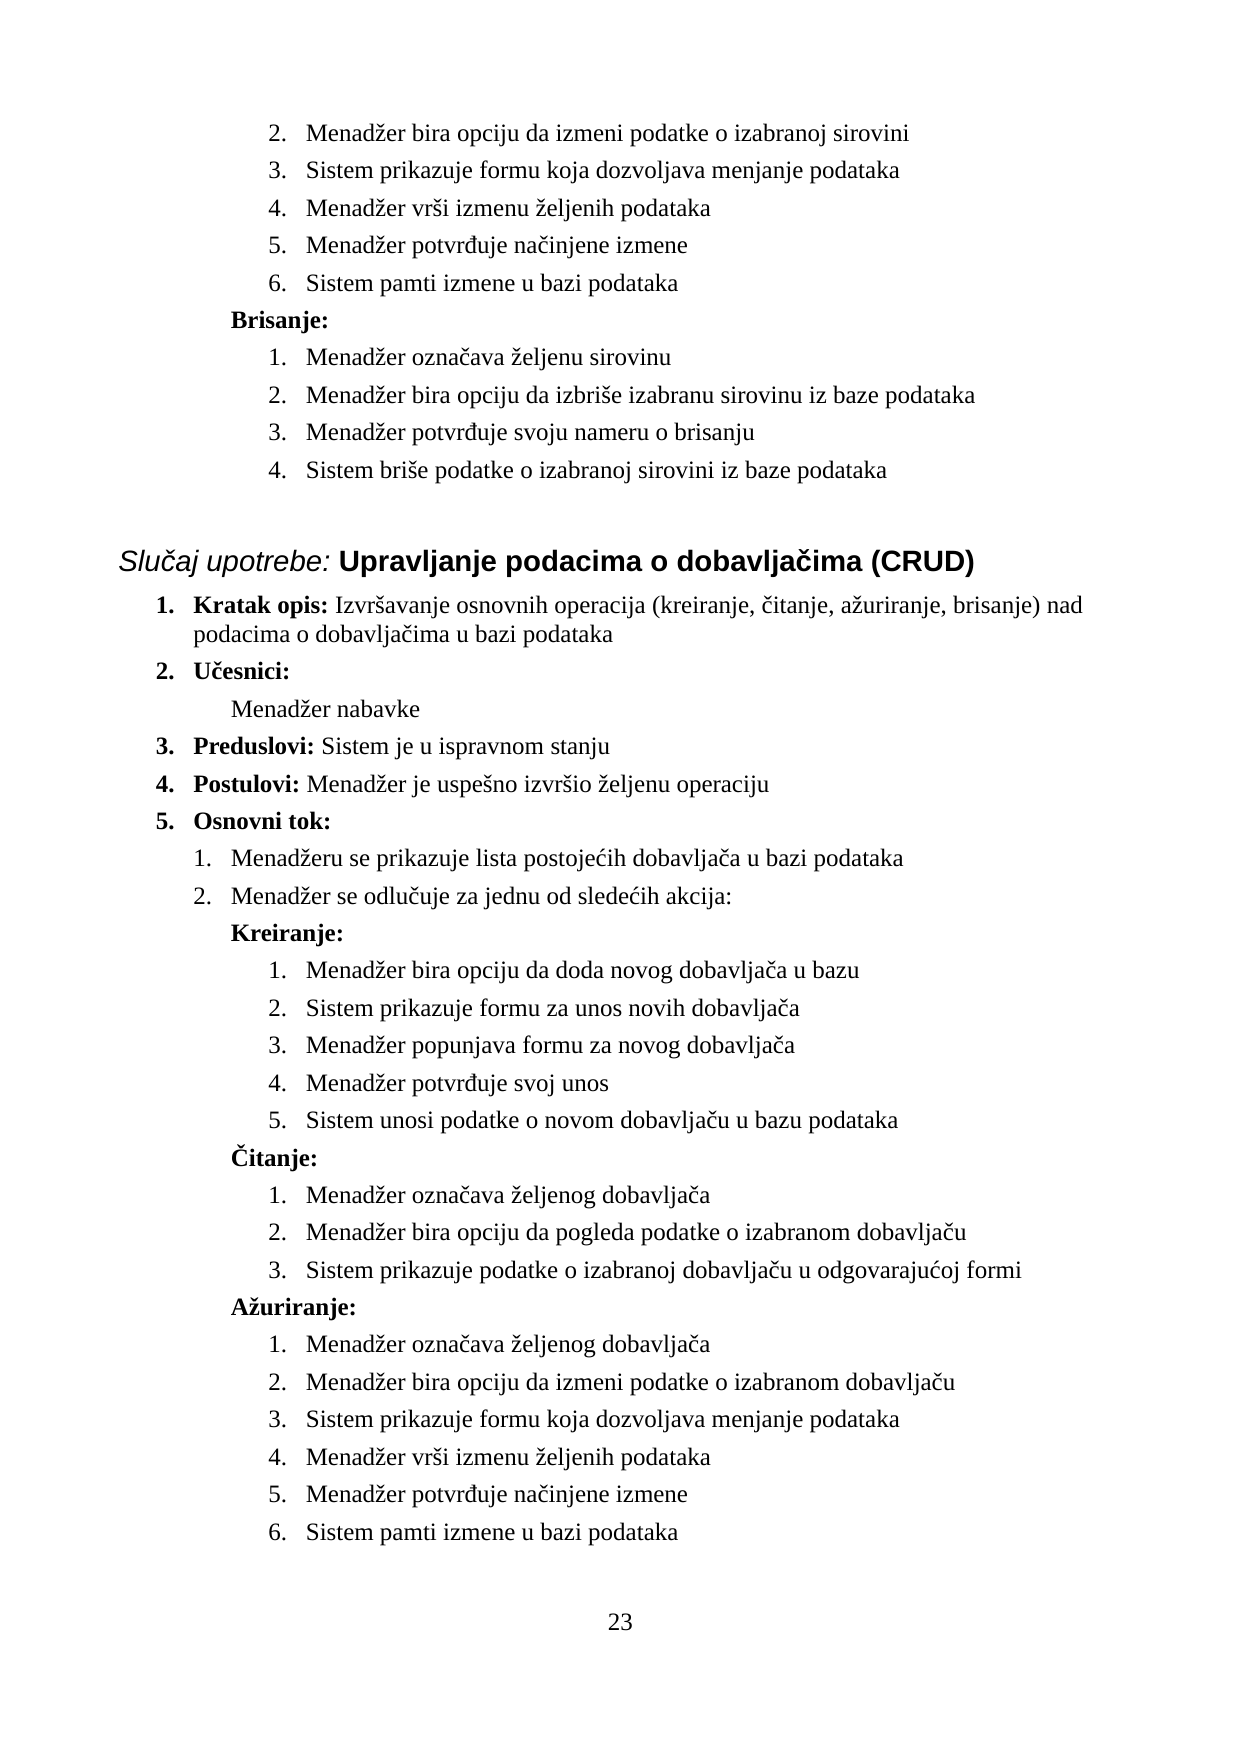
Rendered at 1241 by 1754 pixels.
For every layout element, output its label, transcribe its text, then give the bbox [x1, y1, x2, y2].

list Menadžer označava željenu sirovinu [268, 342, 1122, 371]
list Menadžer vrši izmenu željenih podataka [268, 1442, 1122, 1471]
list Menadžer označava željenog dobavljača [268, 1329, 1122, 1358]
list Menadžer potvrđuje načinjene izmene [268, 1479, 1122, 1508]
list Menadžer označava željenog dobavljača [268, 1180, 1122, 1209]
list Menadžer bira opciju da pogleda podatke o izabranom dobavljaču [268, 1217, 1122, 1246]
list Ažuriranje: [231, 1292, 1122, 1321]
list Menadžer bira opciju da izmeni podatke o izabranom dobavljaču [268, 1367, 1122, 1396]
list Menadžer bira opciju da izmeni podatke o izabranoj sirovini [268, 118, 1122, 147]
list Sistem prikazuje formu za unos novih dobavljača [268, 993, 1122, 1022]
list Preduslovi: Sistem je u ispravnom stanju [156, 731, 1122, 760]
list Sistem briše podatke o izabranoj sirovini iz baze podataka [268, 455, 1122, 483]
subtitle Slučaj upotrebe: Upravljanje podacima o dobavljačima (CRUD) [118, 544, 1122, 578]
list Kreiranje: [231, 918, 1122, 947]
list Menadžer bira opciju da izbriše izabranu sirovinu iz baze podataka [268, 380, 1122, 409]
list Menadžer potvrđuje svoj unos [268, 1068, 1122, 1097]
list Sistem pamti izmene u bazi podataka [268, 268, 1122, 296]
list Menadžer se odlučuje za jednu od sledećih akcija: [193, 881, 1122, 909]
list Menadžer popunjava formu za novog dobavljača [268, 1030, 1122, 1059]
list Menadžer bira opciju da doda novog dobavljača u bazu [268, 956, 1122, 984]
list Menadžeru se prikazuje lista postojećih dobavljača u bazi podataka [193, 843, 1122, 872]
list Osnovni tok: [156, 806, 1122, 835]
list Sistem unosi podatke o novom dobavljaču u bazu podataka [268, 1105, 1122, 1134]
list Učesnici: [156, 656, 1122, 685]
list Sistem prikazuje podatke o izabranoj dobavljaču u odgovarajućoj formi [268, 1255, 1122, 1283]
list Menadžer vrši izmenu željenih podataka [268, 193, 1122, 222]
list Sistem prikazuje formu koja dozvoljava menjanje podataka [268, 1404, 1122, 1433]
list Sistem pamti izmene u bazi podataka [268, 1517, 1122, 1545]
list Menadžer nabavke [231, 694, 1122, 723]
list Menadžer potvrđuje načinjene izmene [268, 230, 1122, 259]
list Čitanje: [231, 1143, 1122, 1171]
list Sistem prikazuje formu koja dozvoljava menjanje podataka [268, 156, 1122, 184]
list Kratak opis: Izvršavanje osnovnih operacija (kreiranje, čitanje, ažuriranje, brisanje) nad podacima o dobavljačima u bazi podataka [156, 590, 1122, 648]
list Postulovi: Menadžer je uspešno izvršio željenu operaciju [156, 769, 1122, 797]
list Menadžer potvrđuje svoju nameru o brisanju [268, 417, 1122, 446]
list Brisanje: [231, 305, 1122, 334]
